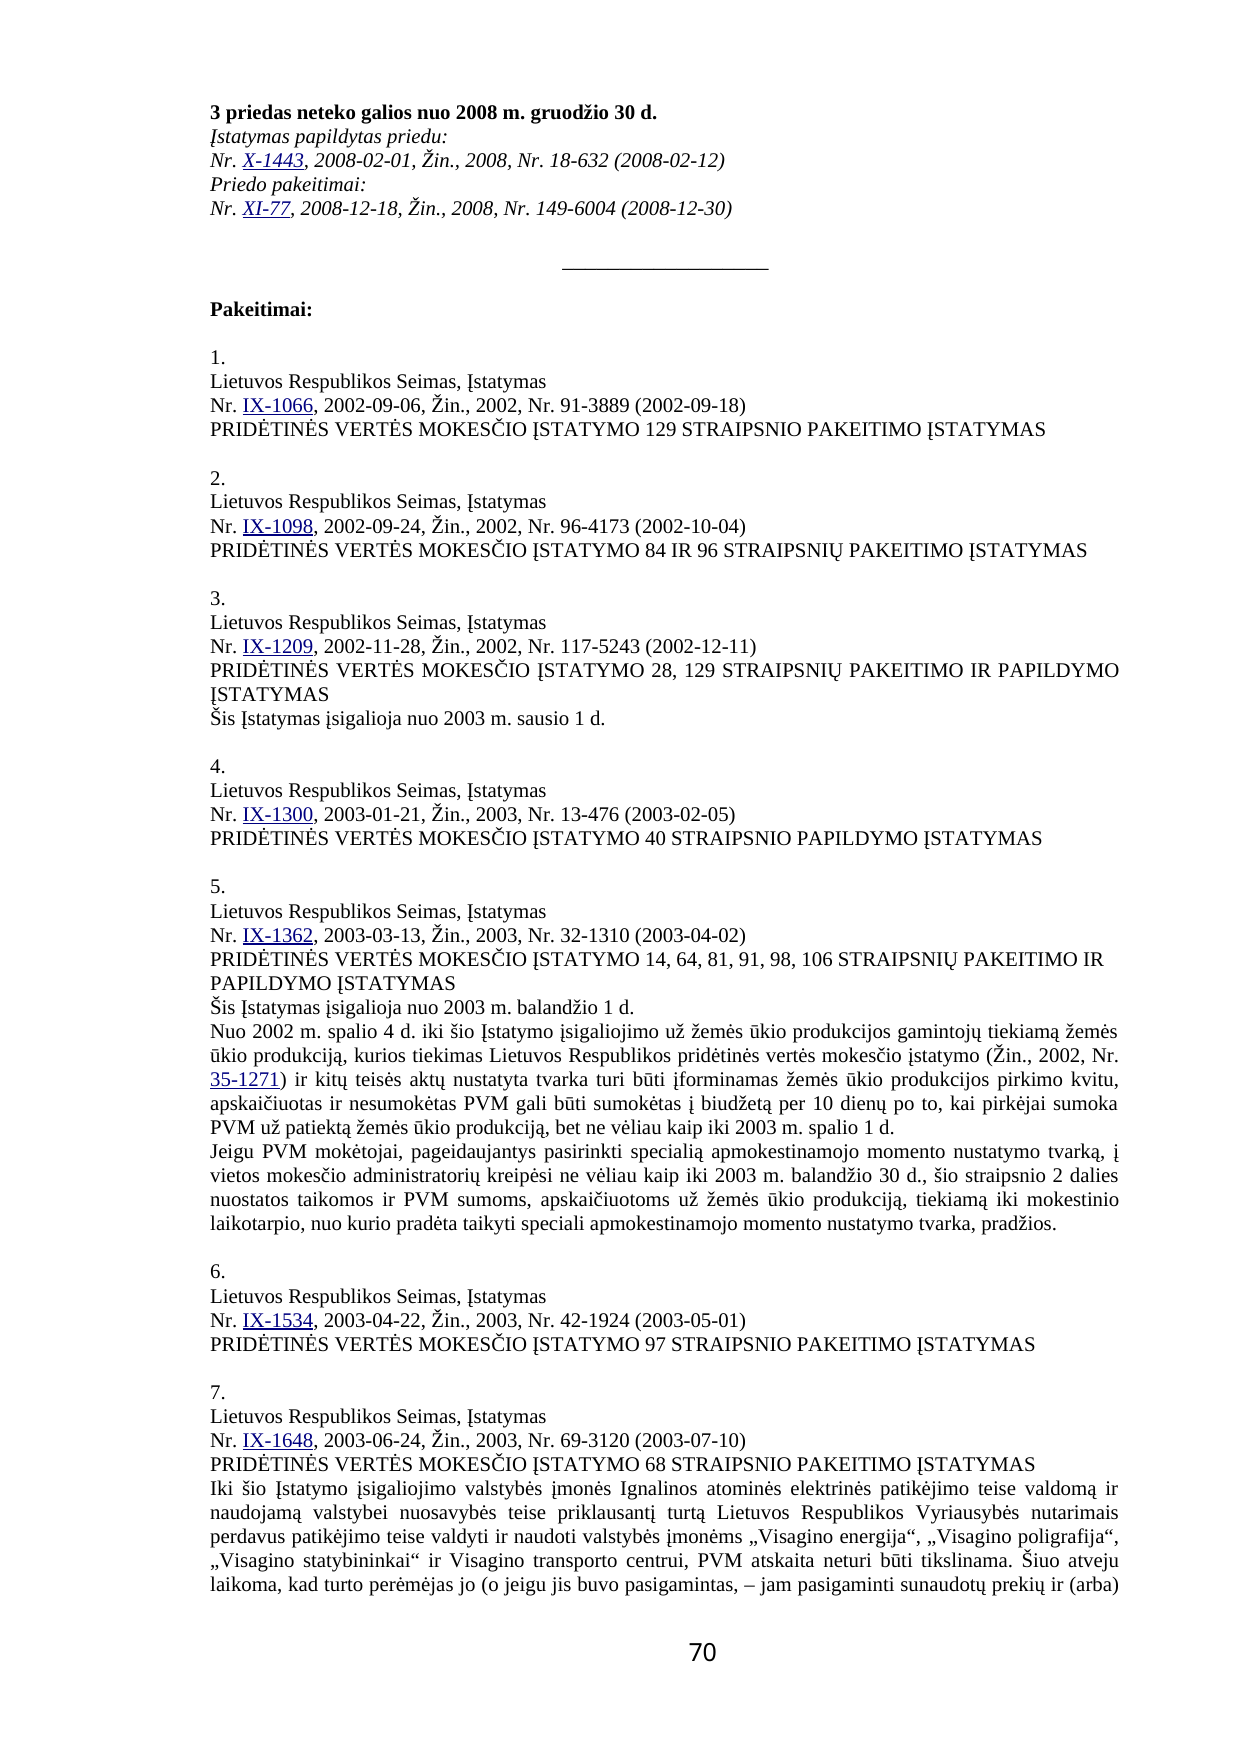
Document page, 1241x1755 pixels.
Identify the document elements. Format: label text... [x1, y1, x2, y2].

text Šis Įstatymas įsigalioja nuo 2003 m. sausio 1 d. [210, 706, 1120, 730]
text 1. [210, 345, 1120, 369]
text Lietuvos Respublikos Seimas, Įstatymas [210, 898, 1120, 923]
text Lietuvos Respublikos Seimas, Įstatymas [210, 1283, 1120, 1308]
text Lietuvos Respublikos Seimas, Įstatymas [210, 610, 1120, 634]
text Nr. IX-1534, 2003-04-22, Žin., 2003, Nr. 42-1924 (2003-05-01) [210, 1308, 1120, 1332]
text Jeigu PVM mokėtojai, pageidaujantys pasirinkti specialią apmokestinamojo momento nustatymo tvarką, į vietos mokesčio administratorių kreipėsi ne vėliau kaip iki 2003 m. balandžio 30 d., šio straipsnio 2 dalies nuostatos taikomos ir PVM sumoms, apskaičiuotoms už žemės ūkio produkciją, tiekiamą iki mokestinio laikotarpio, nuo kurio pradėta taikyti speciali apmokestinamojo momento nustatymo tvarka, pradžios. [210, 1139, 1120, 1235]
text Nr. IX-1362, 2003-03-13, Žin., 2003, Nr. 32-1310 (2003-04-02) [210, 923, 1120, 947]
text Nr. IX-1098, 2002-09-24, Žin., 2002, Nr. 96-4173 (2002-10-04) [210, 513, 1120, 538]
text Nr. IX-1209, 2002-11-28, Žin., 2002, Nr. 117-5243 (2002-12-11) [210, 634, 1120, 658]
text 7. [210, 1380, 1120, 1404]
text PRIDĖTINĖS VERTĖS MOKESČIO ĮSTATYMO 28, 129 STRAIPSNIŲ PAKEITIMO IR PAPILDYMO ĮSTATYMAS [210, 658, 1120, 706]
text Iki šio Įstatymo įsigaliojimo valstybės įmonės Ignalinos atominės elektrinės patikėjimo teise valdomą ir naudojamą valstybei nuosavybės teise priklausantį turtą Lietuvos Respublikos Vyriausybės nutarimais perdavus patikėjimo teise valdyti ir naudoti valstybės įmonėms „Visagino energija“, „Visagino poligrafija“, „Visagino statybininkai“ ir Visagino transporto centrui, PVM atskaita neturi būti tikslinama. Šiuo atveju laikoma, kad turto perėmėjas jo (o jeigu jis buvo pasigamintas, – jam pasigaminti sunaudotų prekių ir (arba) [210, 1476, 1120, 1596]
text Lietuvos Respublikos Seimas, Įstatymas [210, 489, 1120, 513]
text Šis Įstatymas įsigalioja nuo 2003 m. balandžio 1 d. [210, 995, 1120, 1019]
text Priedo pakeitimai: [210, 172, 1120, 196]
text Nr. IX-1648, 2003-06-24, Žin., 2003, Nr. 69-3120 (2003-07-10) [210, 1428, 1120, 1452]
text Nuo 2002 m. spalio 4 d. iki šio Įstatymo įsigaliojimo už žemės ūkio produkcijos gamintojų tiekiamą žemės ūkio produkciją, kurios tiekimas Lietuvos Respublikos pridėtinės vertės mokesčio įstatymo (Žin., 2002, Nr. 35-1271) ir kitų teisės aktų nustatyta tvarka turi būti įforminamas žemės ūkio produkcijos pirkimo kvitu, apskaičiuotas ir nesumokėtas PVM gali būti sumokėtas į biudžetą per 10 dienų po to, kai pirkėjai sumoka PVM už patiektą žemės ūkio produkciją, bet ne vėliau kaip iki 2003 m. spalio 1 d. [210, 1019, 1120, 1139]
text Nr. IX-1066, 2002-09-06, Žin., 2002, Nr. 91-3889 (2002-09-18) [210, 393, 1120, 417]
text PRIDĖTINĖS VERTĖS MOKESČIO ĮSTATYMO 14, 64, 81, 91, 98, 106 STRAIPSNIŲ PAKEITIMO IR PAPILDYMO ĮSTATYMAS [210, 947, 1120, 995]
text __________________ [210, 247, 1120, 273]
text PRIDĖTINĖS VERTĖS MOKESČIO ĮSTATYMO 97 STRAIPSNIO PAKEITIMO ĮSTATYMAS [210, 1332, 1120, 1356]
text Lietuvos Respublikos Seimas, Įstatymas [210, 369, 1120, 393]
text Nr. X-1443, 2008-02-01, Žin., 2008, Nr. 18-632 (2008-02-12) [210, 148, 1120, 172]
text 6. [210, 1259, 1120, 1283]
text 3 priedas neteko galios nuo 2008 m. gruodžio 30 d. [210, 100, 1120, 124]
text 2. [210, 465, 1120, 489]
text 3. [210, 586, 1120, 610]
text Nr. IX-1300, 2003-01-21, Žin., 2003, Nr. 13-476 (2003-02-05) [210, 802, 1120, 826]
text Pakeitimai: [210, 297, 1120, 321]
text Lietuvos Respublikos Seimas, Įstatymas [210, 1404, 1120, 1428]
text Lietuvos Respublikos Seimas, Įstatymas [210, 778, 1120, 802]
text PRIDĖTINĖS VERTĖS MOKESČIO ĮSTATYMO 129 STRAIPSNIO PAKEITIMO ĮSTATYMAS [210, 417, 1120, 441]
text Įstatymas papildytas priedu: [210, 124, 1120, 148]
text PRIDĖTINĖS VERTĖS MOKESČIO ĮSTATYMO 68 STRAIPSNIO PAKEITIMO ĮSTATYMAS [210, 1452, 1120, 1476]
text PRIDĖTINĖS VERTĖS MOKESČIO ĮSTATYMO 84 IR 96 STRAIPSNIŲ PAKEITIMO ĮSTATYMAS [210, 538, 1120, 562]
text 4. [210, 754, 1120, 778]
text 5. [210, 874, 1120, 898]
text PRIDĖTINĖS VERTĖS MOKESČIO ĮSTATYMO 40 STRAIPSNIO PAPILDYMO ĮSTATYMAS [210, 826, 1120, 850]
text Nr. XI-77, 2008-12-18, Žin., 2008, Nr. 149-6004 (2008-12-30) [210, 196, 1120, 220]
